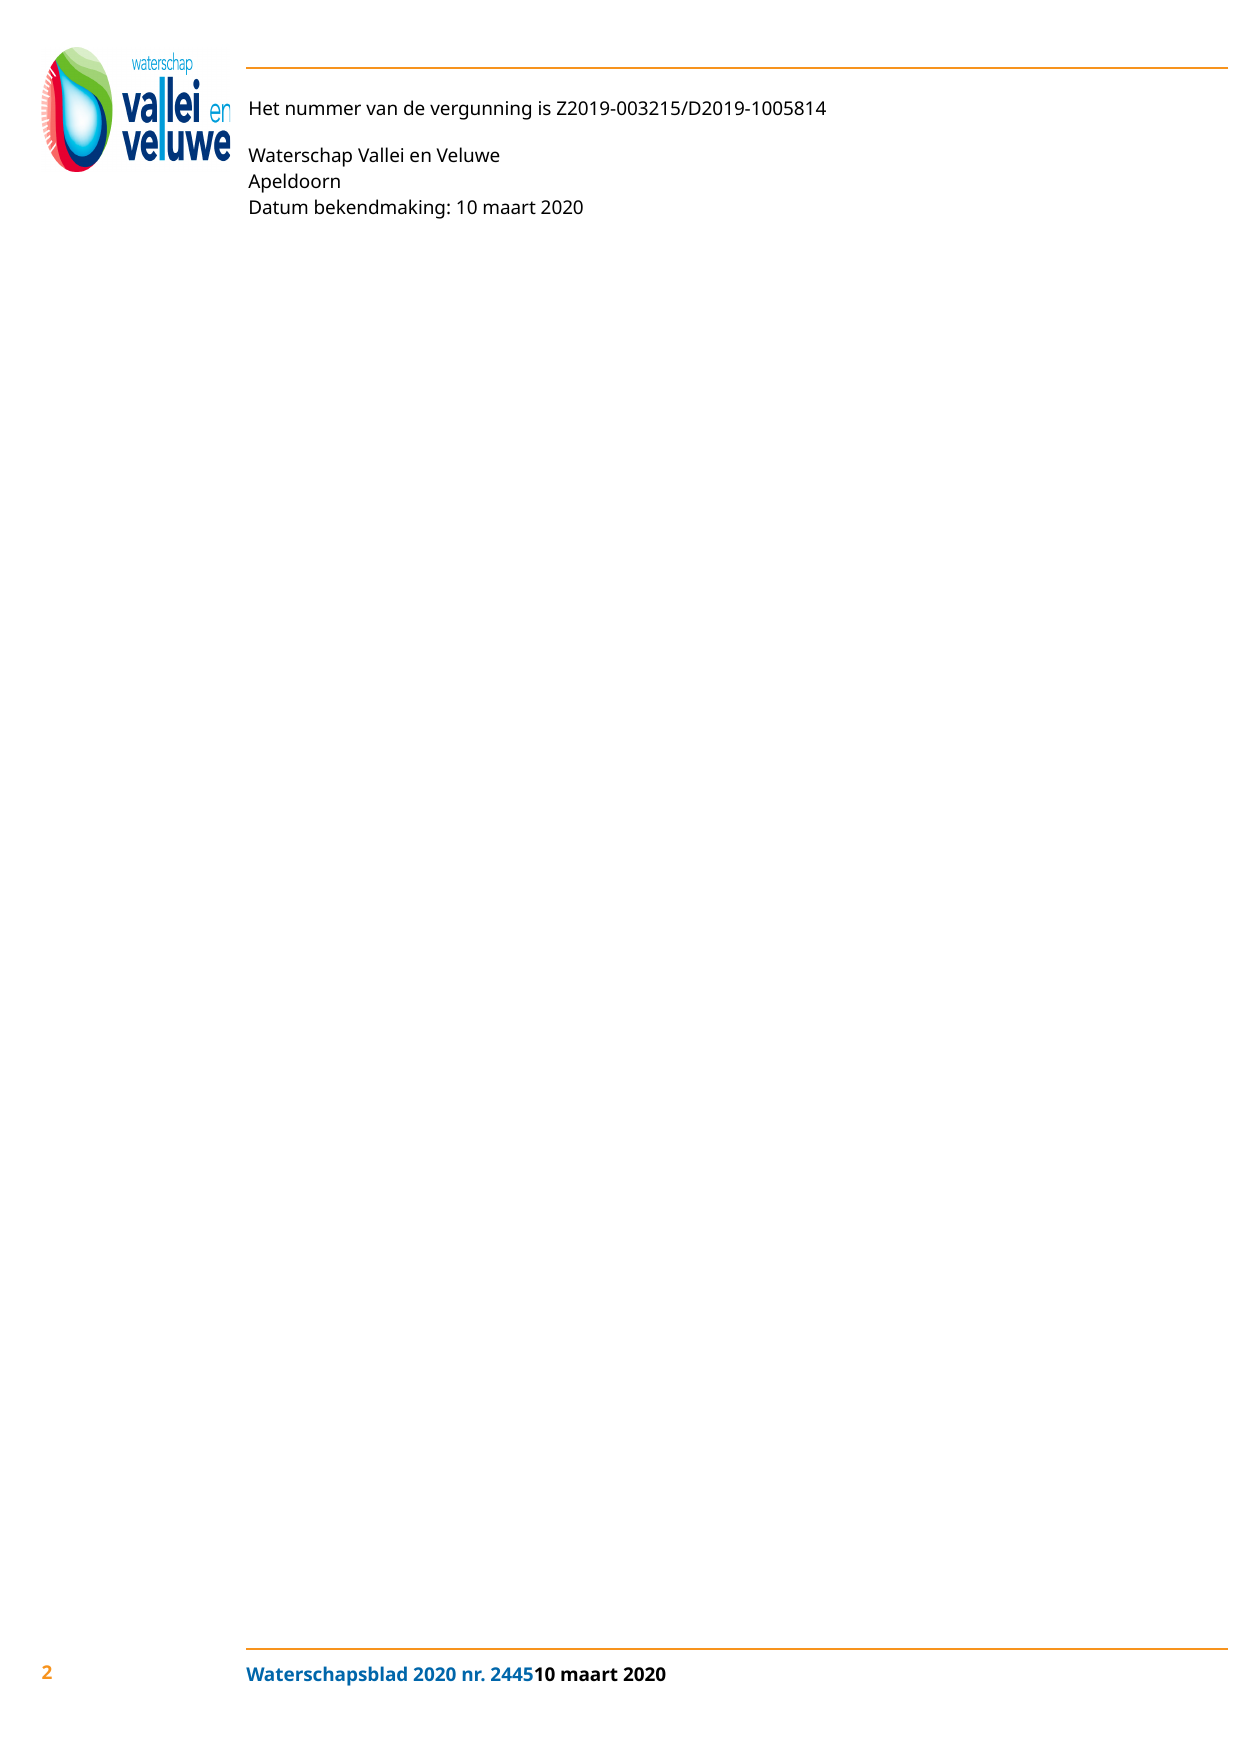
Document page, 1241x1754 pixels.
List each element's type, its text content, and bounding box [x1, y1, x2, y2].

text Waterschap Vallei en Veluwe [248, 143, 1152, 168]
text Het nummer van de vergunning is Z2019-003215/D2019-1005814 [248, 95, 1152, 121]
picture [41, 47, 231, 172]
text Apeldoorn [248, 168, 1152, 194]
text Datum bekendmaking: 10 maart 2020 [248, 194, 1152, 220]
